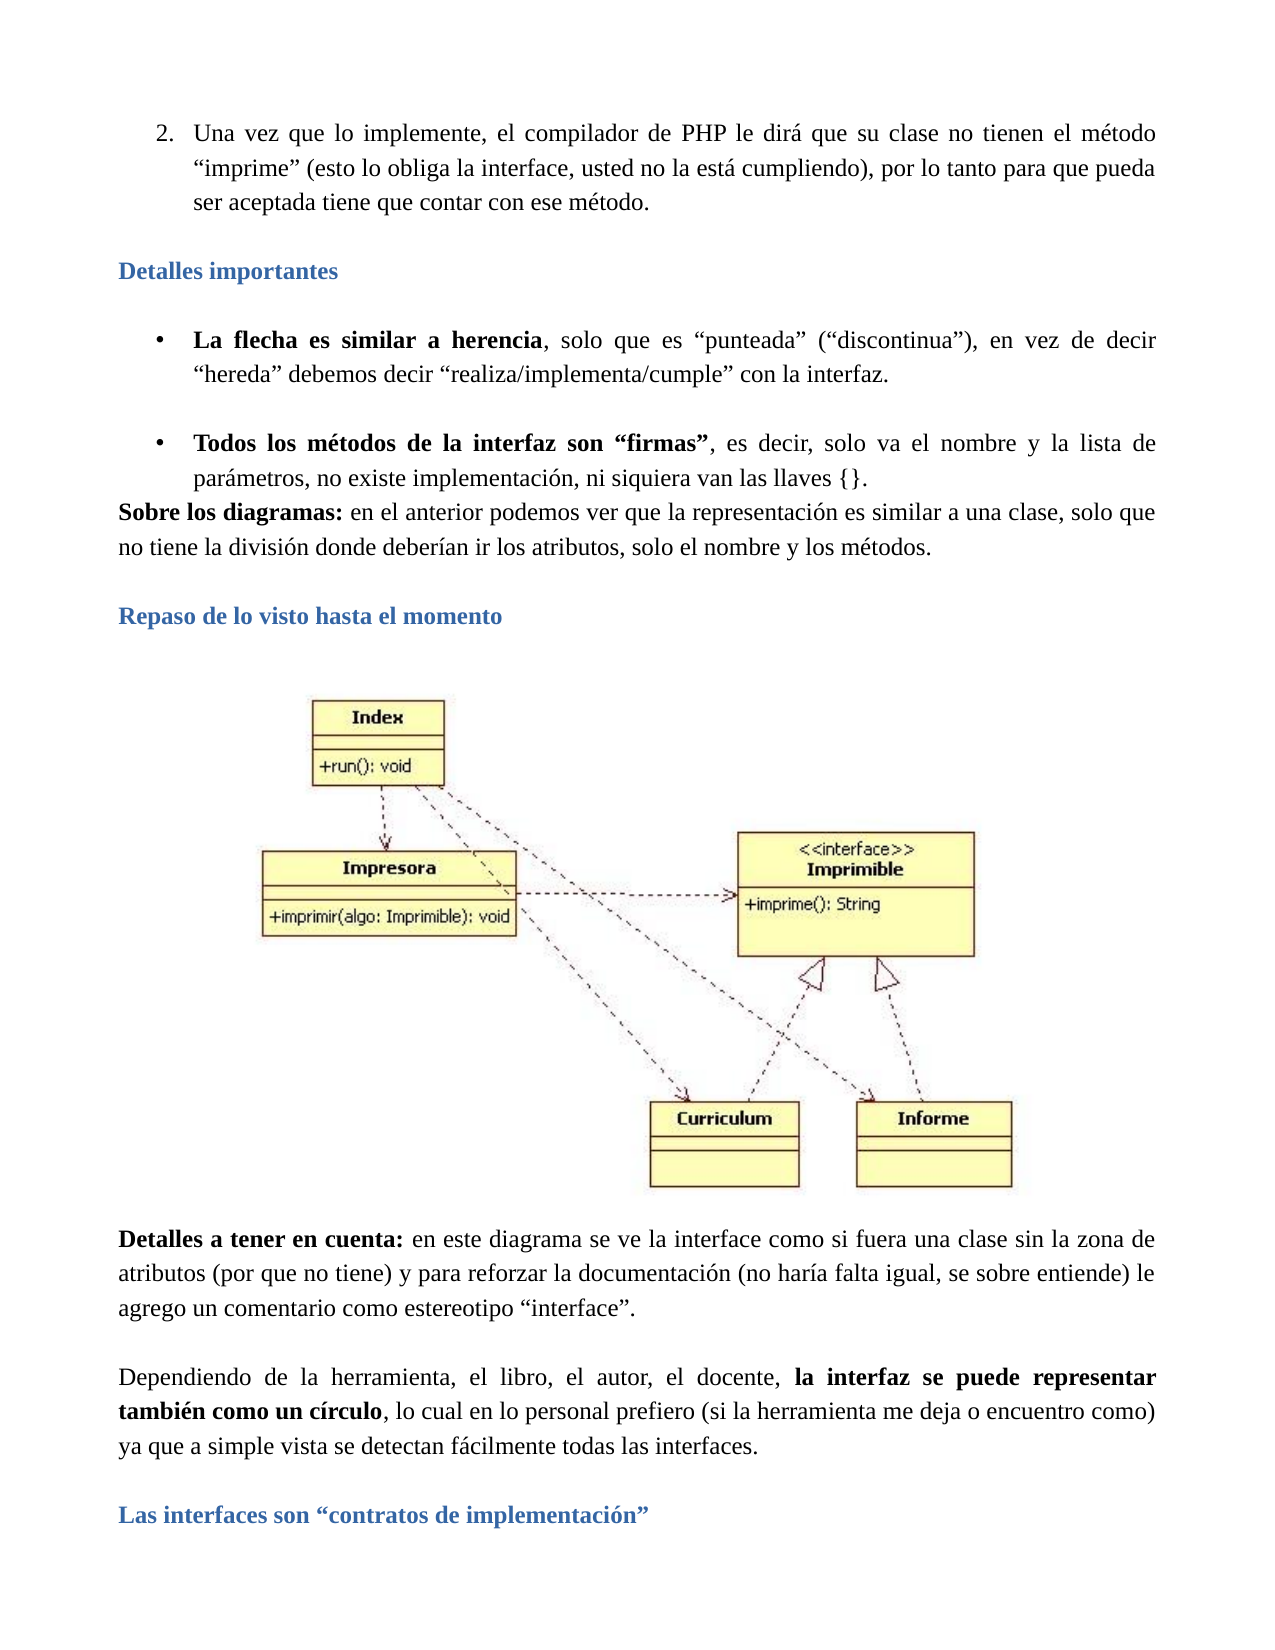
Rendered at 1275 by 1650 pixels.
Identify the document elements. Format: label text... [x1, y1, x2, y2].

text Detalles a tener en cuenta: en este diagrama se ve la interface como si fuera una clase sin la zona de atributos (por que no tiene) y para reforzar la documentación (no haría falta igual, se sobre entiende) le agrego un comentario como estereotipo “interface”. [118, 1219, 1157, 1322]
picture [231, 669, 1044, 1219]
text Sobre los diagramas: en el anterior podemos ver que la representación es similar a una clase, solo que no tiene la división donde deberían ir los atributos, solo el nombre y los métodos. [118, 497, 1157, 561]
text Detalles importantes [118, 256, 1157, 285]
text Dependiendo de la herramienta, el libro, el autor, el docente, la interfaz se puede representar también como un círculo, lo cual en lo personal prefiero (si la herramienta me deja o encuentro como) ya que a simple vista se detectan fácilmente todas las interfaces. [118, 1362, 1157, 1459]
text Las interfaces son “contratos de implementación” [118, 1500, 1157, 1528]
list Una vez que lo implemente, el compilador de PHP le dirá que su clase no tienen el método “imprime” (esto lo obliga la interface, usted no la está cumpliendo), por lo tanto para que pueda ser aceptada tiene que contar con ese método. [156, 118, 1157, 216]
text Repaso de lo visto hasta el momento [118, 601, 1157, 629]
list La flecha es similar a herencia, solo que es “punteada” (“discontinua”), en vez de decir “hereda” debemos decir “realiza/implementa/cumple” con la interfaz. [156, 325, 1157, 388]
list Todos los métodos de la interfaz son “firmas”, es decir, solo va el nombre y la lista de parámetros, no existe implementación, ni siquiera van las llaves {}. [156, 428, 1157, 492]
